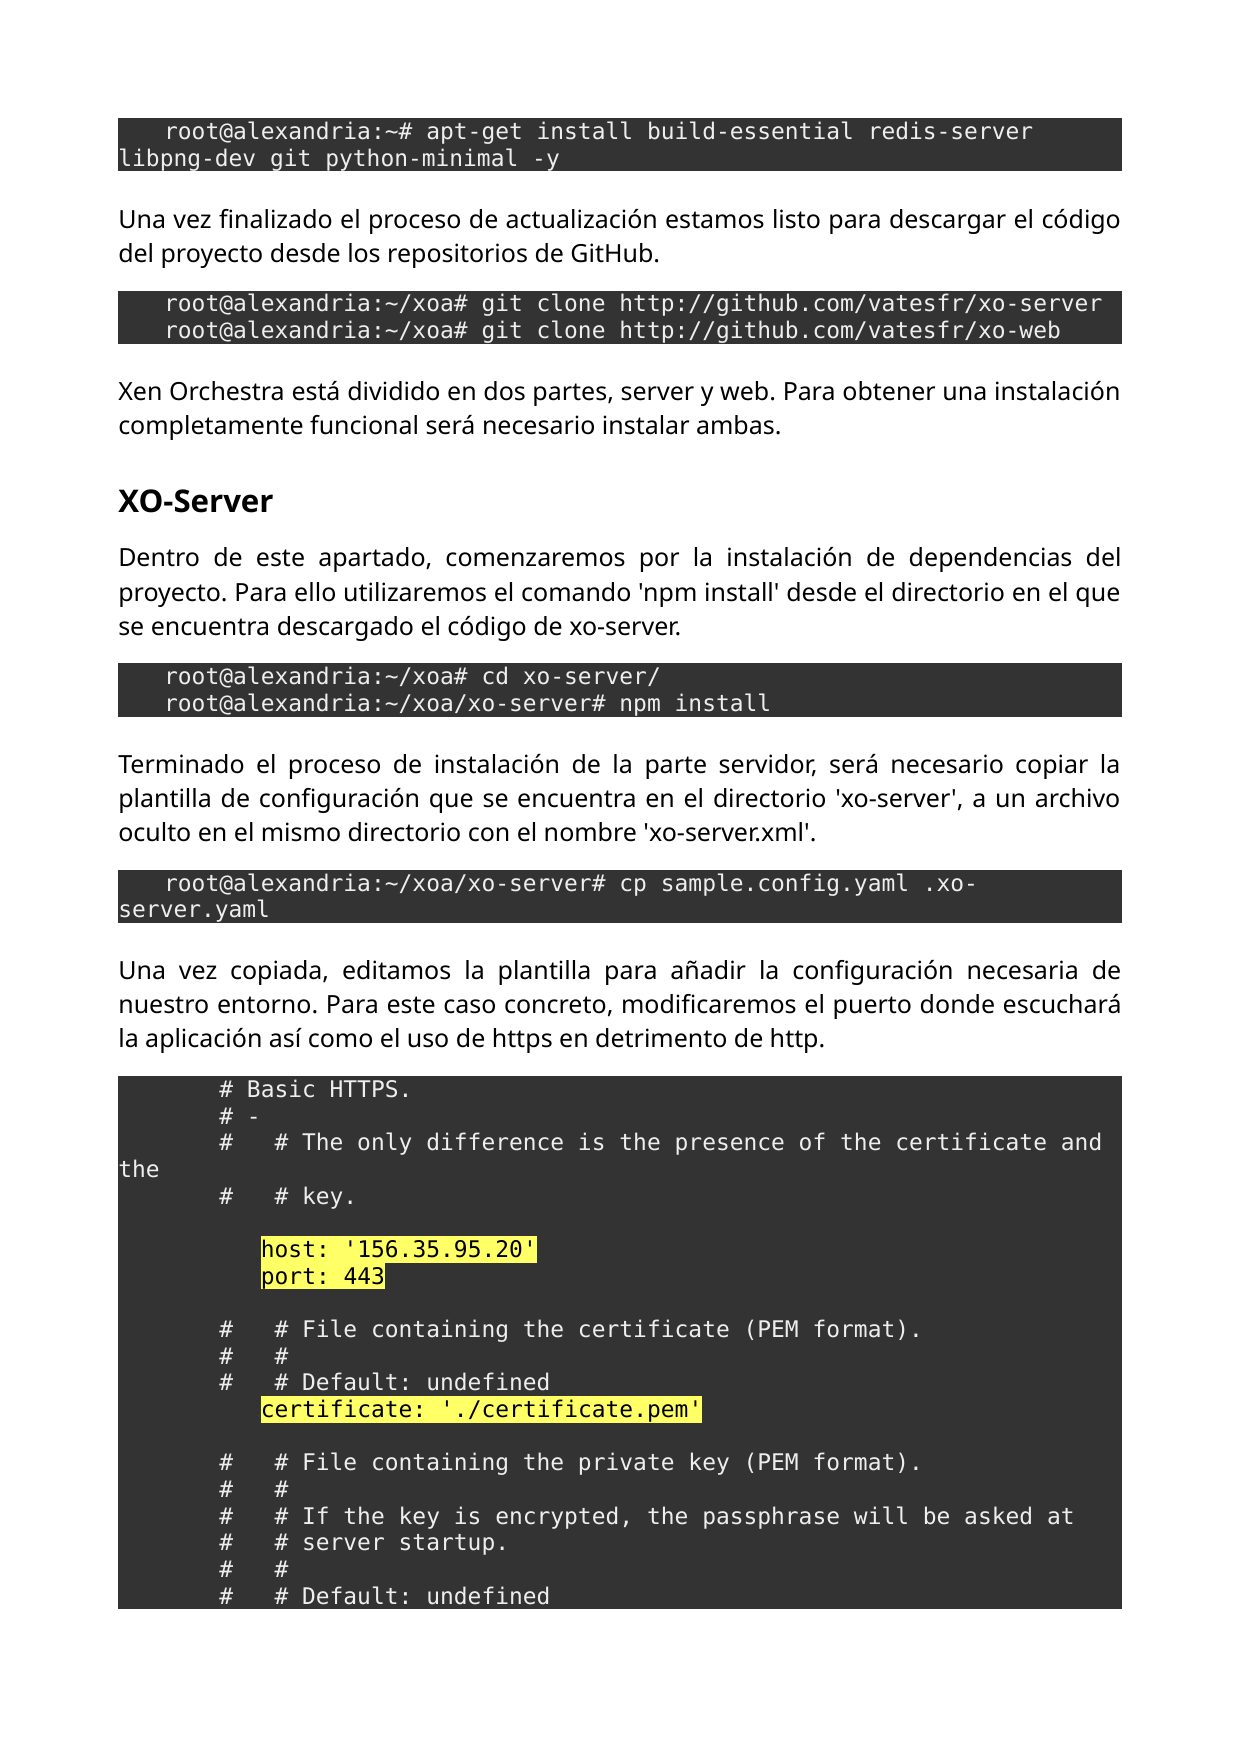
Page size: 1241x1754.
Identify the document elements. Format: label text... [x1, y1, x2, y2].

text Xen Orchestra está dividido en dos partes, server y web. Para obtener una instalación completamente funcional será necesario instalar ambas. [118, 374, 1122, 442]
text Terminado el proceso de instalación de la parte servidor, será necesario copiar la plantilla de configuración que se encuentra en el directorio 'xo-server', a un archivo oculto en el mismo directorio con el nombre 'xo-server.xml'. [118, 747, 1122, 849]
text root@alexandria:~/xoa# git clone http://github.com/vatesfr/xo-server [118, 291, 1122, 317]
text # # File containing the private key (PEM format). [118, 1449, 1122, 1476]
text # # File containing the certificate (PEM format). [118, 1316, 1122, 1343]
text # Basic HTTPS. [118, 1076, 1122, 1103]
text # # Default: undefined [118, 1369, 1122, 1396]
text root@alexandria:~/xoa# git clone http://github.com/vatesfr/xo-web [118, 317, 1122, 344]
text root@alexandria:~# apt-get install build-essential redis-server libpng-dev git python-minimal -y [118, 118, 1122, 171]
text # # Default: undefined [118, 1583, 1122, 1609]
text # # key. [118, 1183, 1122, 1209]
text root@alexandria:~/xoa/xo-server# cp sample.config.yaml .xo-server.yaml [118, 870, 1122, 923]
text certificate: './certificate.pem' [118, 1396, 1122, 1423]
text # # If the key is encrypted, the passphrase will be asked at [118, 1503, 1122, 1529]
subtitle XO-Server [118, 479, 1122, 522]
text root@alexandria:~/xoa/xo-server# npm install [118, 690, 1122, 717]
text # # [118, 1556, 1122, 1583]
text Una vez copiada, editamos la plantilla para añadir la configuración necesaria de nuestro entorno. Para este caso concreto, modificaremos el puerto donde escuchará la aplicación así como el uso de https en detrimento de http. [118, 953, 1122, 1055]
text Dentro de este apartado, comenzaremos por la instalación de dependencias del proyecto. Para ello utilizaremos el comando 'npm install' desde el directorio en el que se encuentra descargado el código de xo-server. [118, 540, 1122, 642]
text root@alexandria:~/xoa# cd xo-server/ [118, 663, 1122, 690]
text # - [118, 1103, 1122, 1129]
text # # server startup. [118, 1529, 1122, 1556]
text port: 443 [118, 1263, 1122, 1289]
text # # The only difference is the presence of the certificate and the [118, 1129, 1122, 1183]
text host: '156.35.95.20' [118, 1236, 1122, 1263]
text # # [118, 1343, 1122, 1369]
text Una vez finalizado el proceso de actualización estamos listo para descargar el código del proyecto desde los repositorios de GitHub. [118, 201, 1122, 269]
text # # [118, 1476, 1122, 1503]
